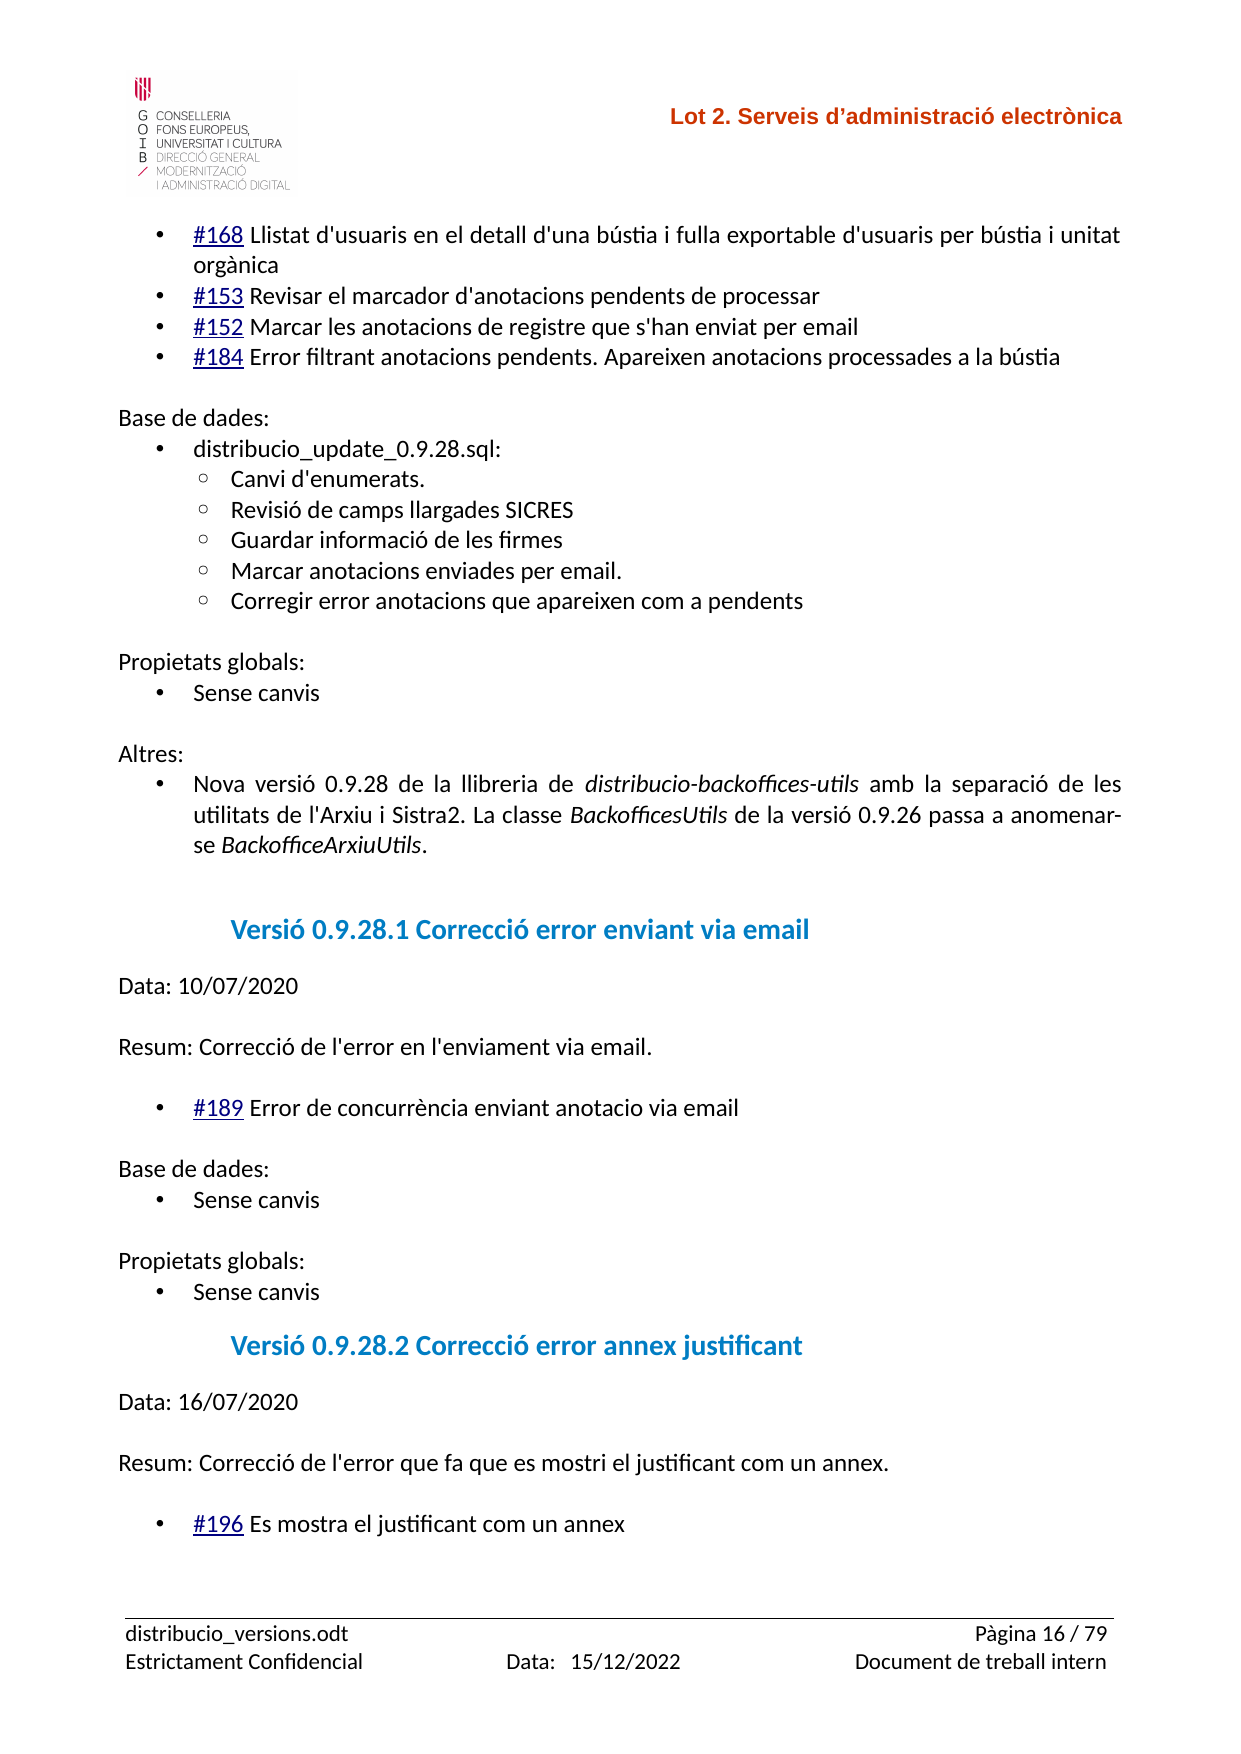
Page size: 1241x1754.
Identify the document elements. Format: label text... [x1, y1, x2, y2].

list Nova versió 0.9.28 de la llibreria de distribucio-backoffices-utils amb la separació de les utilitats de l'Arxiu i Sistra2. La classe BackofficesUtils de la versió 0.9.26 passa a anomenar-se BackofficeArxiuUtils. [156, 768, 1122, 860]
list #184 Error filtrant anotacions pendents. Apareixen anotacions processades a la bústia [156, 341, 1122, 372]
list Sense canvis [156, 677, 1122, 707]
list Sense canvis [156, 1184, 1122, 1215]
text Propietats globals: [118, 1245, 1122, 1276]
text Propietats globals: [118, 646, 1122, 677]
list #168 Llistat d'usuaris en el detall d'una bústia i fulla exportable d'usuaris per bústia i unitat orgànica [156, 219, 1122, 280]
list distribucio_update_0.9.28.sql: [156, 433, 1122, 463]
list Marcar anotacions enviades per email. [193, 555, 1122, 585]
text Base de dades: [118, 1154, 1122, 1184]
subtitle Versió 0.9.28.2 Correcció error annex justificant [153, 1327, 1122, 1362]
list #196 Es mostra el justificant com un annex [156, 1508, 1122, 1539]
list Revisió de camps llargades SICRES [193, 494, 1122, 524]
text Data: 16/07/2020 [118, 1386, 1122, 1417]
picture [126, 70, 299, 197]
list Sense canvis [156, 1276, 1122, 1306]
list Guardar informació de les firmes [193, 524, 1122, 555]
list Canvi d'enumerats. [193, 463, 1122, 494]
text Data: 10/07/2020 [118, 971, 1122, 1001]
list #153 Revisar el marcador d'anotacions pendents de processar [156, 280, 1122, 311]
text Resum: Correcció de l'error que fa que es mostri el justificant com un annex. [118, 1447, 1122, 1478]
subtitle Versió 0.9.28.1 Correcció error enviant via email [153, 911, 1122, 947]
list Corregir error anotacions que apareixen com a pendents [193, 585, 1122, 616]
text Altres: [118, 738, 1122, 768]
text Resum: Correcció de l'error en l'enviament via email. [118, 1032, 1122, 1062]
list #152 Marcar les anotacions de registre que s'han enviat per email [156, 311, 1122, 341]
list #189 Error de concurrència enviant anotacio via email [156, 1093, 1122, 1123]
text Base de dades: [118, 402, 1122, 433]
